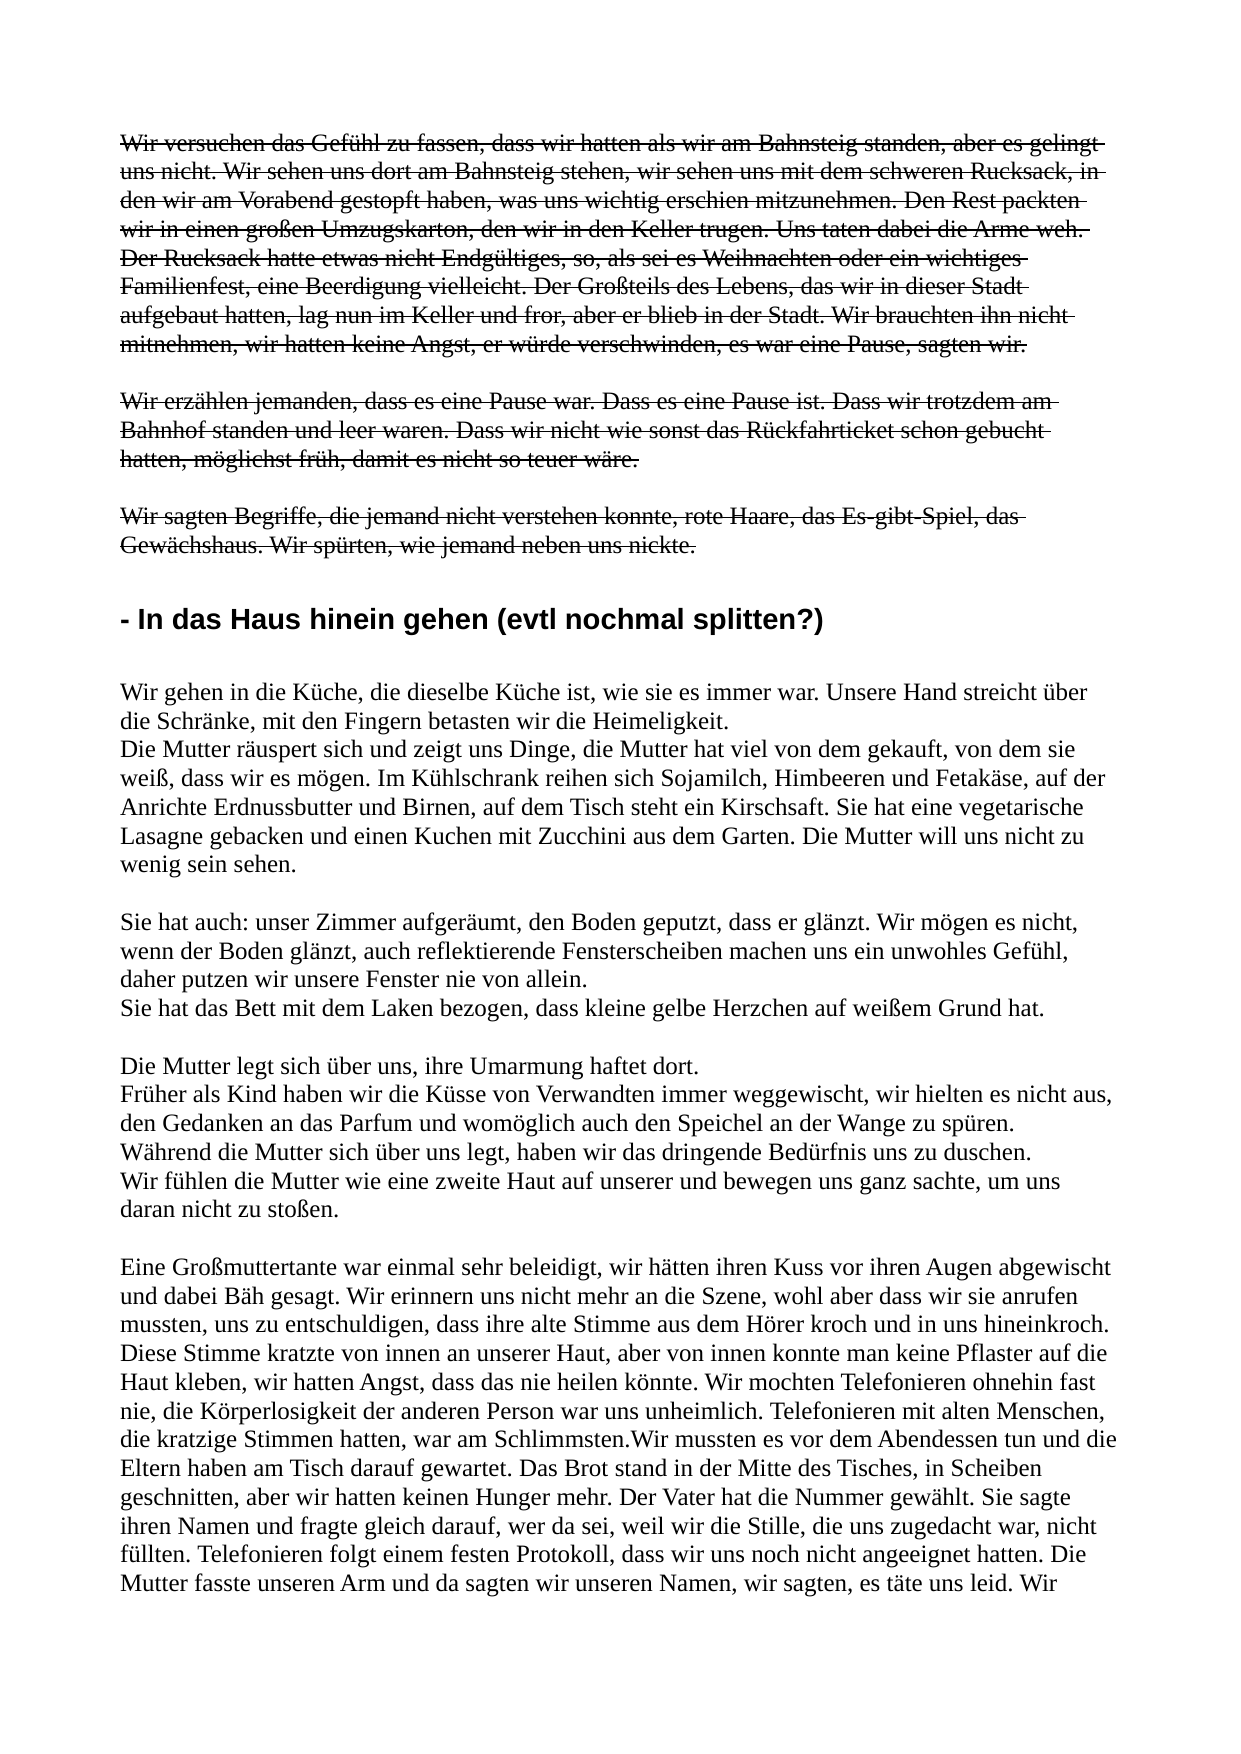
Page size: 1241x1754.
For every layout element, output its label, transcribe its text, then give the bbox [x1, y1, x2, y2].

text Eine Großmuttertante war einmal sehr beleidigt, wir hätten ihren Kuss vor ihren Augen abgewischt und dabei Bäh gesagt. Wir erinnern uns nicht mehr an die Szene, wohl aber dass wir sie anrufen mussten, uns zu entschuldigen, dass ihre alte Stimme aus dem Hörer kroch und in uns hineinkroch. Diese Stimme kratzte von innen an unserer Haut, aber von innen konnte man keine Pflaster auf die Haut kleben, wir hatten Angst, dass das nie heilen könnte. Wir mochten Telefonieren ohnehin fast nie, die Körperlosigkeit der anderen Person war uns unheimlich. Telefonieren mit alten Menschen, die kratzige Stimmen hatten, war am Schlimmsten.Wir mussten es vor dem Abendessen tun und die Eltern haben am Tisch darauf gewartet. Das Brot stand in der Mitte des Tisches, in Scheiben geschnitten, aber wir hatten keinen Hunger mehr. Der Vater hat die Nummer gewählt. Sie sagte ihren Namen und fragte gleich darauf, wer da sei, weil wir die Stille, die uns zugedacht war, nicht füllten. Telefonieren folgt einem festen Protokoll, dass wir uns noch nicht angeeignet hatten. Die Mutter fasste unseren Arm und da sagten wir unseren Namen, wir sagten, es täte uns leid. Wir [120, 1252, 1117, 1597]
subtitle - In das Haus hinein gehen (evtl nochmal splitten?) [120, 602, 1117, 636]
text Früher als Kind haben wir die Küsse von Verwandten immer weggewischt, wir hielten es nicht aus, den Gedanken an das Parfum und womöglich auch den Speichel an der Wange zu spüren. [120, 1079, 1117, 1137]
text Die Mutter räuspert sich und zeigt uns Dinge, die Mutter hat viel von dem gekauft, von dem sie weiß, dass wir es mögen. Im Kühlschrank reihen sich Sojamilch, Himbeeren und Fetakäse, auf der Anrichte Erdnussbutter und Birnen, auf dem Tisch steht ein Kirschsaft. Sie hat eine vegetarische Lasagne gebacken und einen Kuchen mit Zucchini aus dem Garten. Die Mutter will uns nicht zu wenig sein sehen. [120, 734, 1117, 878]
text Wir erzählen jemanden, dass es eine Pause war. Dass es eine Pause ist. Dass wir trotzdem am Bahnhof standen und leer waren. Dass wir nicht wie sonst das Rückfahrticket schon gebucht hatten, möglichst früh, damit es nicht so teuer wäre. [120, 386, 1117, 473]
text Wir sagten Begriffe, die jemand nicht verstehen konnte, rote Haare, das Es-gibt-Spiel, das Gewächshaus. Wir spürten, wie jemand neben uns nickte. [120, 501, 1117, 559]
text Wir versuchen das Gefühl zu fassen, dass wir hatten als wir am Bahnsteig standen, aber es gelingt uns nicht. Wir sehen uns dort am Bahnsteig stehen, wir sehen uns mit dem schweren Rucksack, in den wir am Vorabend gestopft haben, was uns wichtig erschien mitzunehmen. Den Rest packten wir in einen großen Umzugskarton, den wir in den Keller trugen. Uns taten dabei die Arme weh. Der Rucksack hatte etwas nicht Endgültiges, so, als sei es Weihnachten oder ein wichtiges Familienfest, eine Beerdigung vielleicht. Der Großteils des Lebens, das wir in dieser Stadt aufgebaut hatten, lag nun im Keller und fror, aber er blieb in der Stadt. Wir brauchten ihn nicht mitnehmen, wir hatten keine Angst, er würde verschwinden, es war eine Pause, sagten wir. [120, 128, 1117, 358]
text Wir gehen in die Küche, die dieselbe Küche ist, wie sie es immer war. Unsere Hand streicht über die Schränke, mit den Fingern betasten wir die Heimeligkeit. [120, 677, 1117, 734]
text Während die Mutter sich über uns legt, haben wir das dringende Bedürfnis uns zu duschen. [120, 1137, 1117, 1166]
text Wir fühlen die Mutter wie eine zweite Haut auf unserer und bewegen uns ganz sachte, um uns daran nicht zu stoßen. [120, 1166, 1117, 1223]
text Sie hat das Bett mit dem Laken bezogen, dass kleine gelbe Herzchen auf weißem Grund hat. [120, 993, 1117, 1022]
text Die Mutter legt sich über uns, ihre Umarmung haftet dort. [120, 1051, 1117, 1079]
text Sie hat auch: unser Zimmer aufgeräumt, den Boden geputzt, dass er glänzt. Wir mögen es nicht, wenn der Boden glänzt, auch reflektierende Fensterscheiben machen uns ein unwohles Gefühl, daher putzen wir unsere Fenster nie von allein. [120, 907, 1117, 993]
